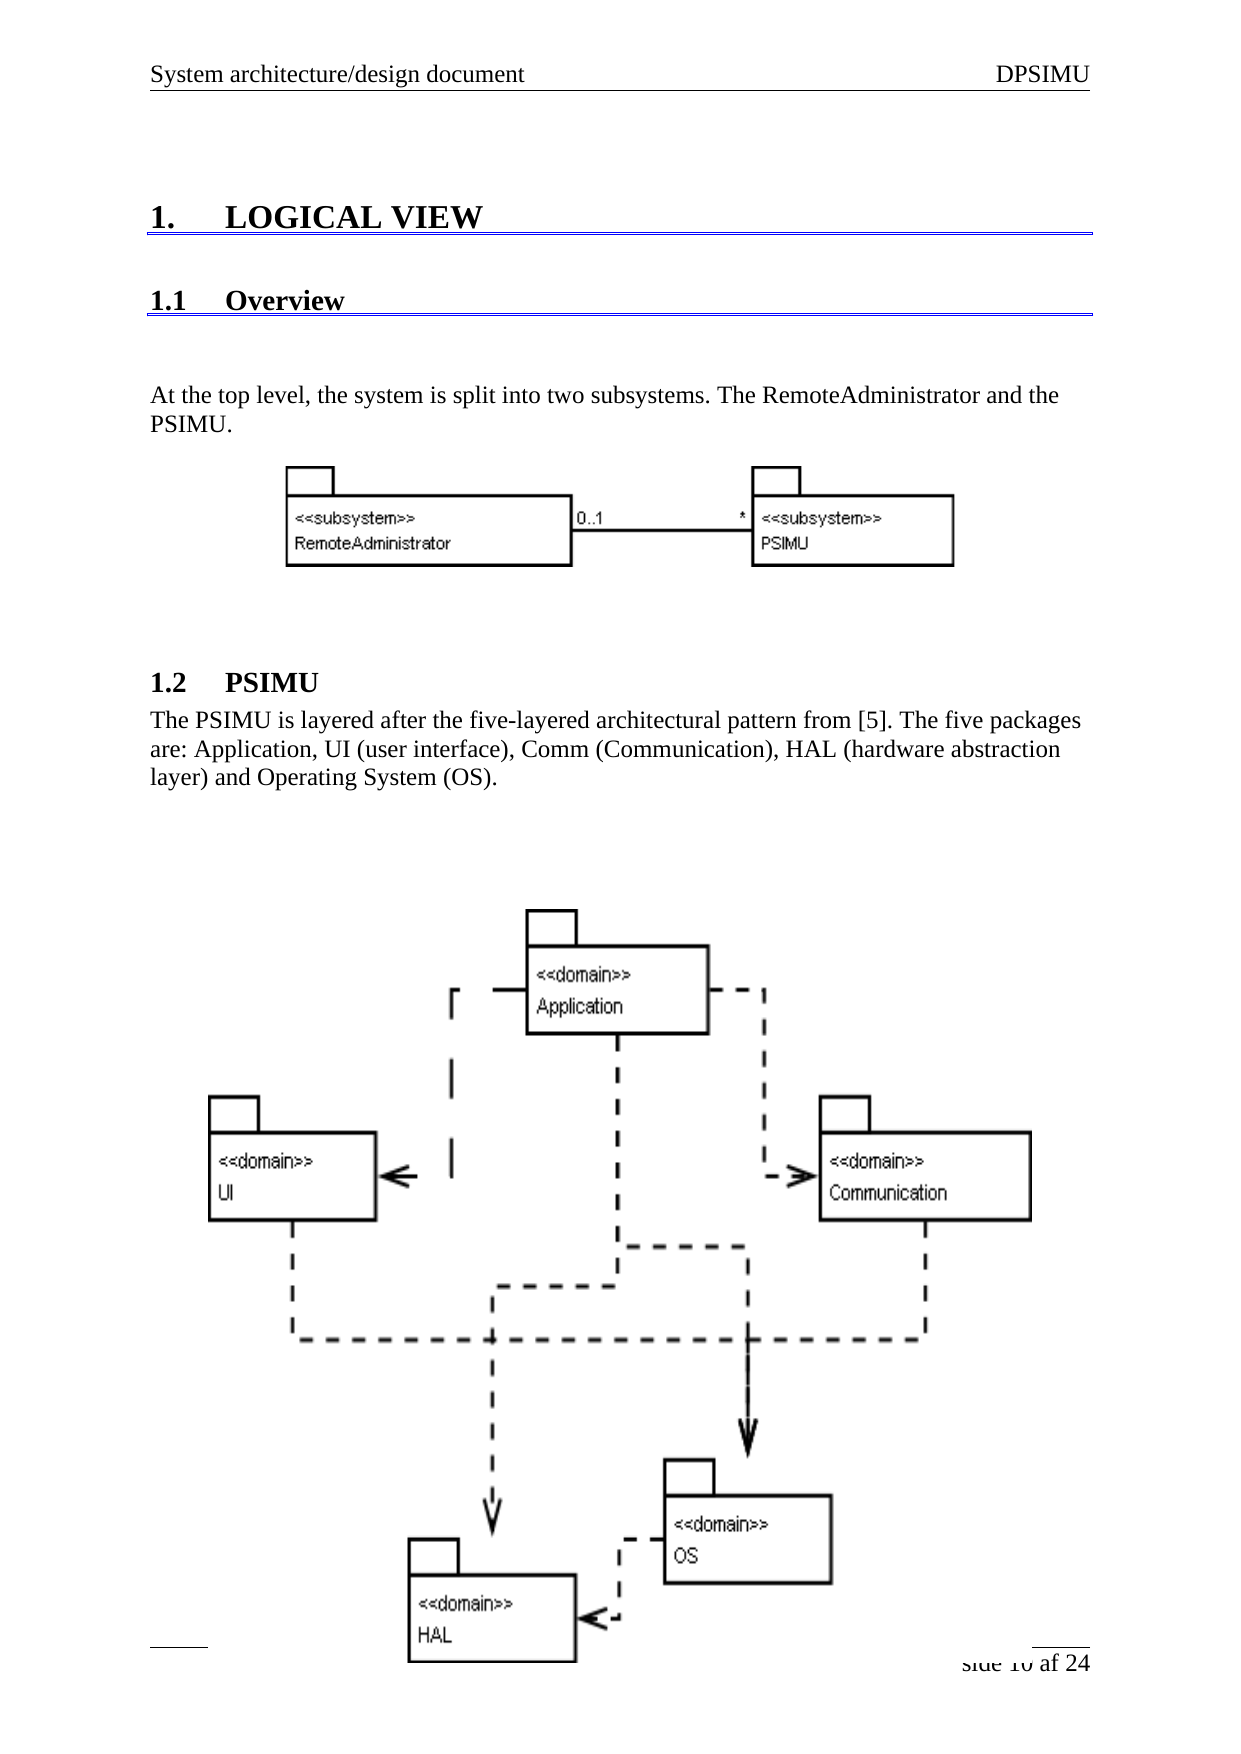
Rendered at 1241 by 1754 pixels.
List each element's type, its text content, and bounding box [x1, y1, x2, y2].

text The PSIMU is layered after the five-layered architectural pattern from [5]. The five packages are: Application, UI (user interface), Comm (Communication), HAL (hardware abstraction layer) and Operating System (OS). [150, 705, 1090, 791]
subtitle Overview [150, 283, 1090, 313]
subtitle Logical View [150, 197, 1090, 232]
subtitle PSIMU [150, 665, 1090, 699]
picture [285, 466, 955, 567]
text At the top level, the system is split into two subsystems. The RemoteAdministrator and the PSIMU. [150, 380, 1090, 438]
picture [208, 909, 1032, 1663]
